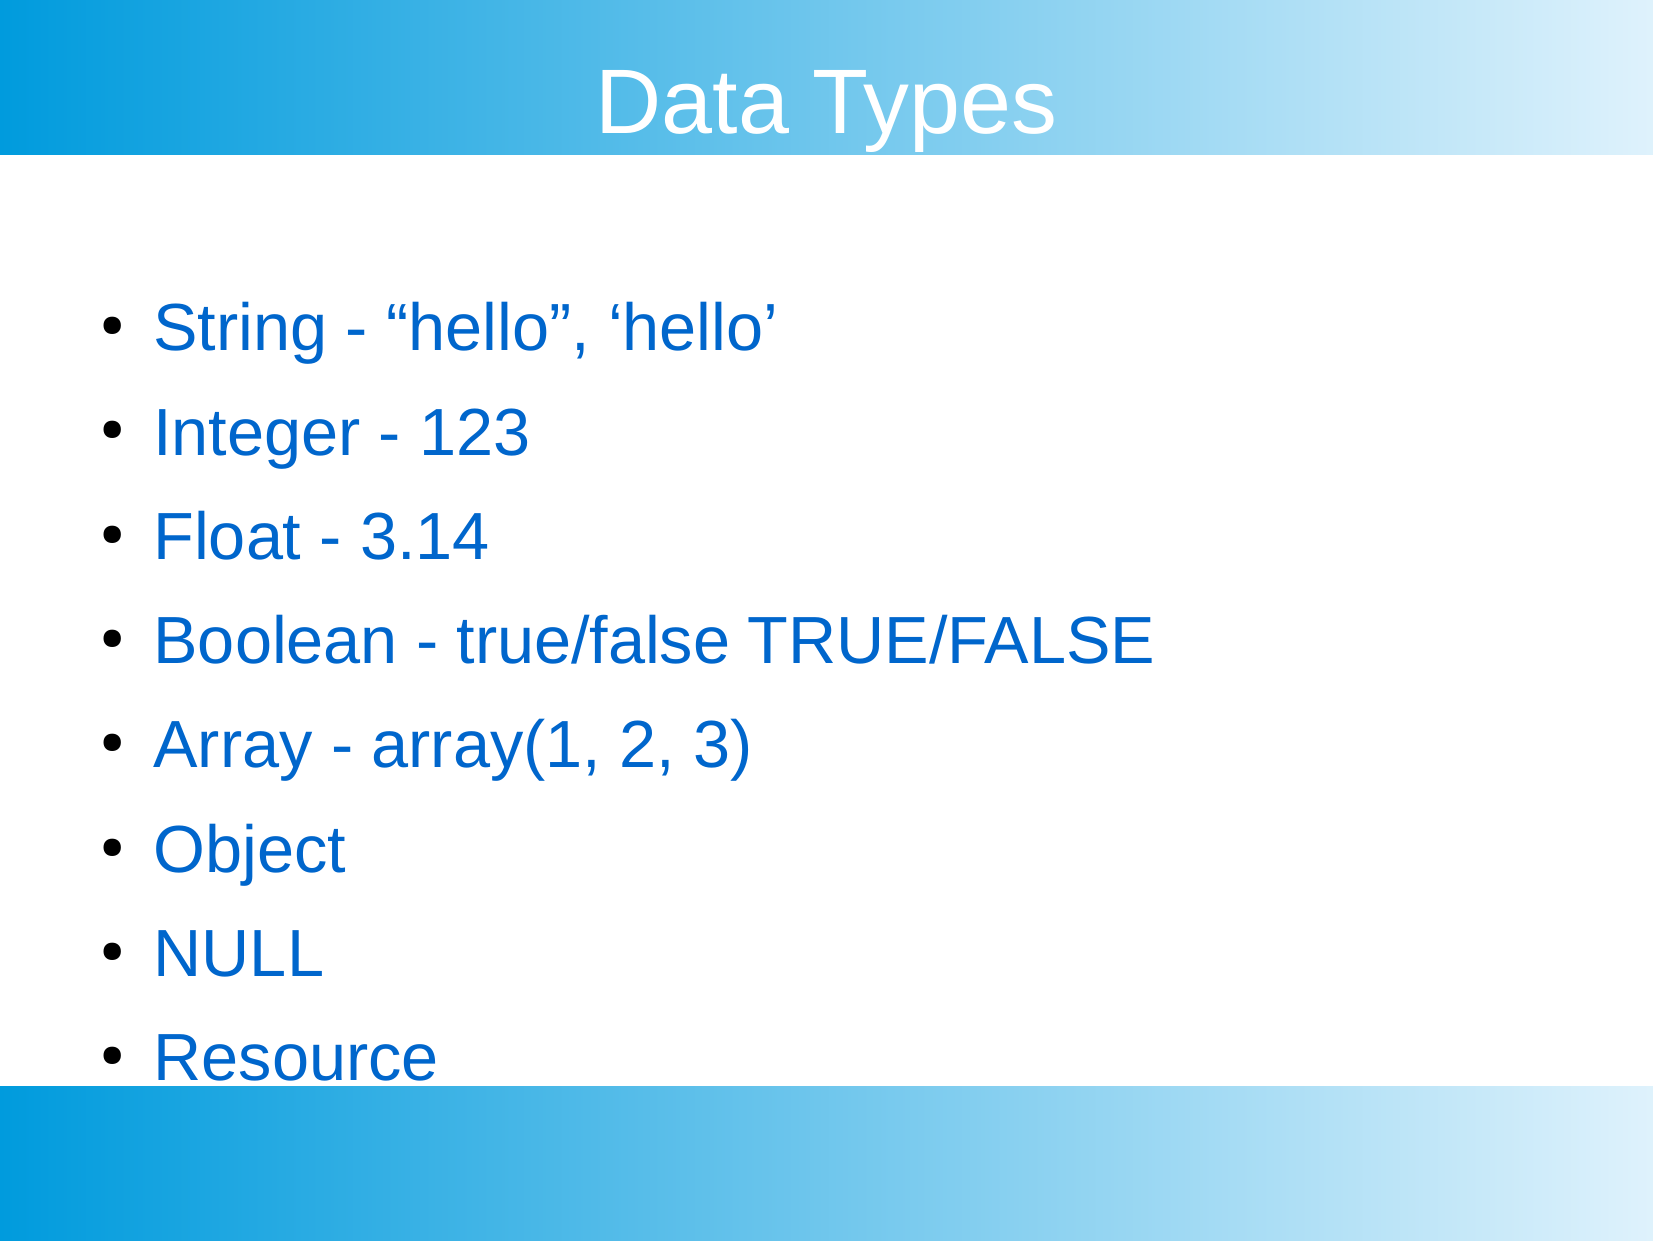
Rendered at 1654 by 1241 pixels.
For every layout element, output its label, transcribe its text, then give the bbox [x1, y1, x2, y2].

list String - “hello”, ‘hello’ Integer - 123 Float - 3.14 Boolean - true/false TRUE/FALSE Array - array(1, 2, 3) Object NULL Resource [82, 290, 1571, 1010]
title Data Types [82, 49, 1571, 155]
